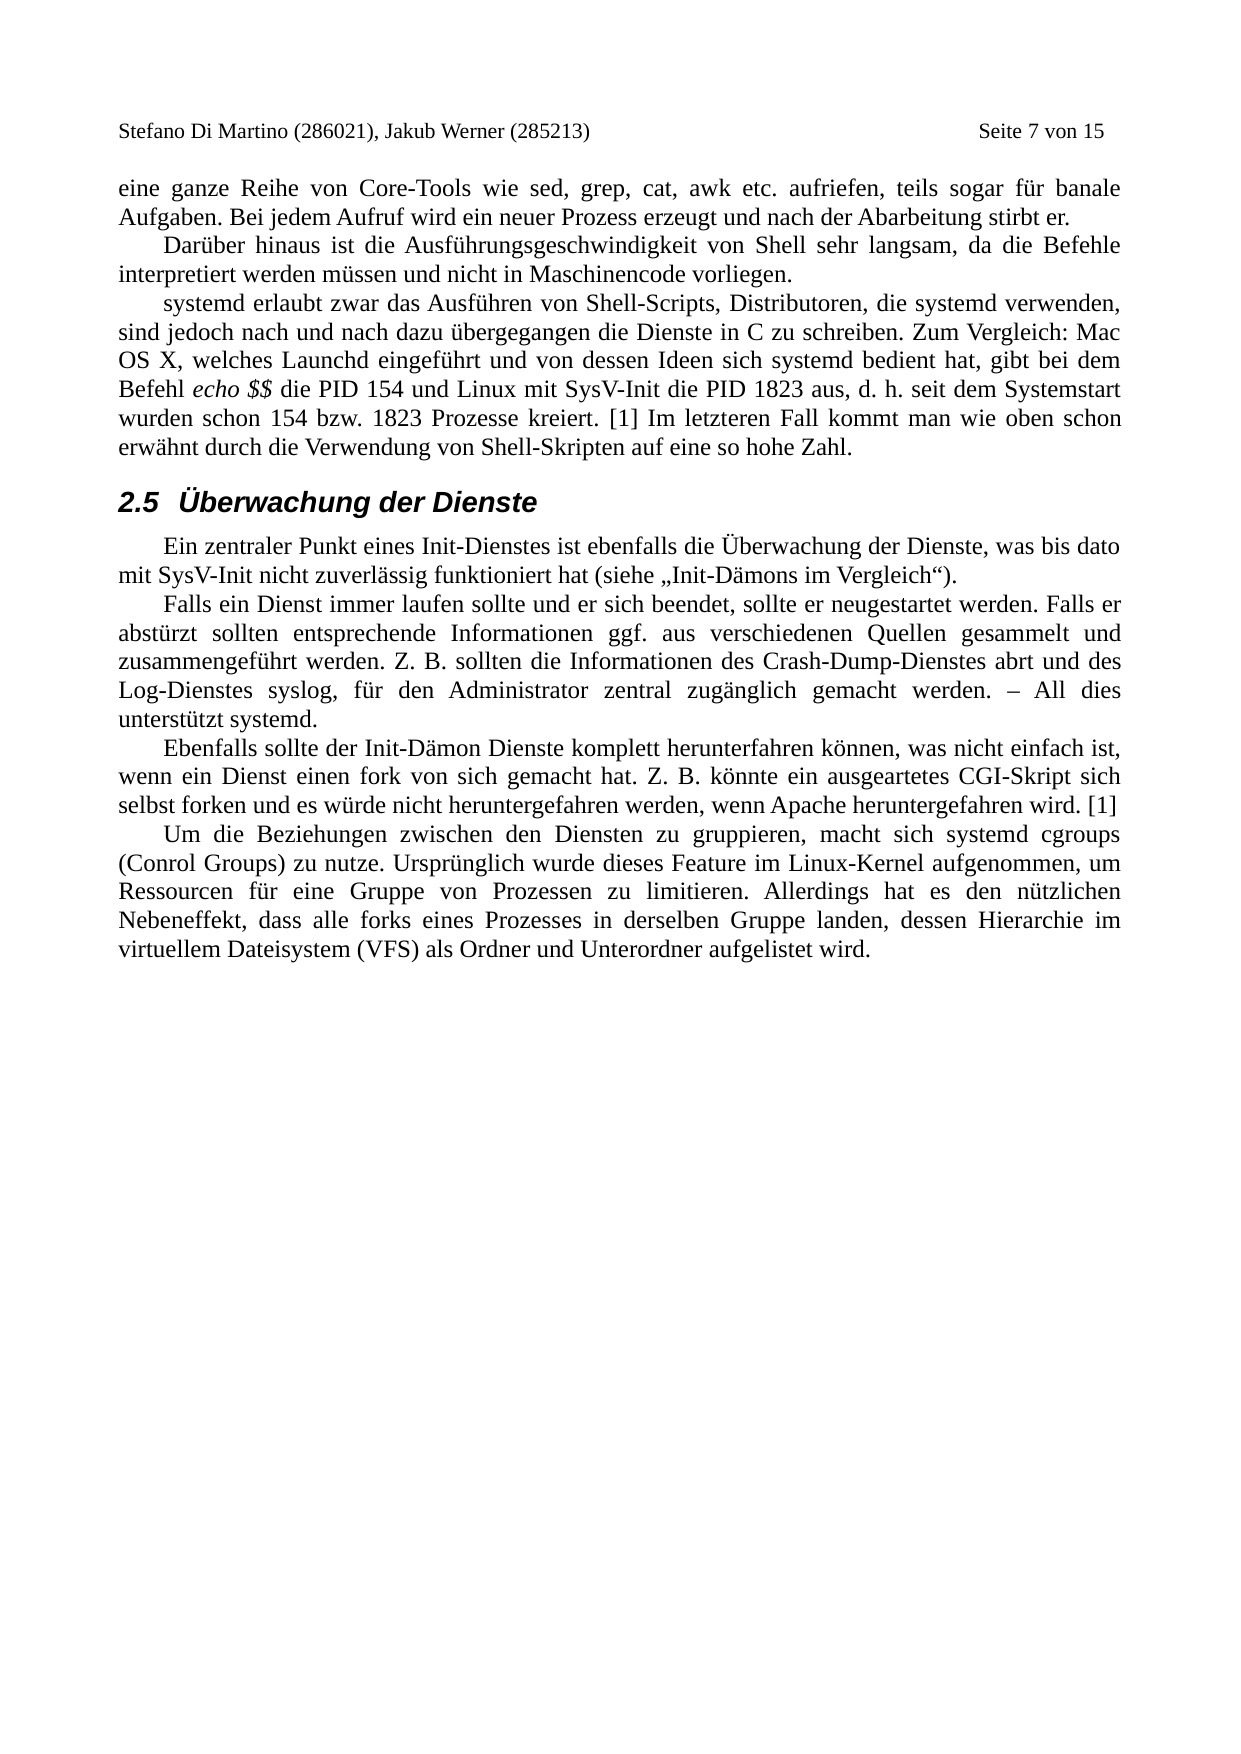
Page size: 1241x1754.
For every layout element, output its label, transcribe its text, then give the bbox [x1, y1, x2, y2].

text Falls ein Dienst immer laufen sollte und er sich beendet, sollte er neugestartet werden. Falls er abstürzt sollten entsprechende Informationen ggf. aus verschiedenen Quellen gesammelt und zusammengeführt werden. Z. B. sollten die Informationen des Crash-Dump-Dienstes abrt und des Log-Dienstes syslog, für den Administrator zentral zugänglich gemacht werden. – All dies unterstützt systemd. [118, 589, 1122, 733]
subtitle Überwachung der Dienste [118, 485, 1122, 519]
text Ebenfalls sollte der Init-Dämon Dienste komplett herunterfahren können, was nicht einfach ist, wenn ein Dienst einen fork von sich gemacht hat. Z. B. könnte ein ausgeartetes CGI-Skript sich selbst forken und es würde nicht heruntergefahren werden, wenn Apache heruntergefahren wird. [1] [118, 733, 1122, 819]
text Ein zentraler Punkt eines Init-Dienstes ist ebenfalls die Überwachung der Dienste, was bis dato mit SysV-Init nicht zuverlässig funktioniert hat (siehe „Init-Dämons im Vergleich“). [118, 531, 1122, 589]
text systemd erlaubt zwar das Ausführen von Shell-Scripts, Distributoren, die systemd verwenden, sind jedoch nach und nach dazu übergegangen die Dienste in C zu schreiben. Zum Vergleich: Mac OS X, welches Launchd eingeführt und von dessen Ideen sich systemd bedient hat, gibt bei dem Befehl echo $$ die PID 154 und Linux mit SysV-Init die PID 1823 aus, d. h. seit dem Systemstart wurden schon 154 bzw. 1823 Prozesse kreiert. [1] Im letzteren Fall kommt man wie oben schon erwähnt durch die Verwendung von Shell-Skripten auf eine so hohe Zahl. [118, 288, 1122, 460]
text Um die Beziehungen zwischen den Diensten zu gruppieren, macht sich systemd cgroups (Conrol Groups) zu nutze. Ursprünglich wurde dieses Feature im Linux-Kernel aufgenommen, um Ressourcen für eine Gruppe von Prozessen zu limitieren. Allerdings hat es den nützlichen Nebeneffekt, dass alle forks eines Prozesses in derselben Gruppe landen, dessen Hierarchie im virtuellem Dateisystem (VFS) als Ordner und Unterordner aufgelistet wird. [118, 819, 1122, 963]
text eine ganze Reihe von Core-Tools wie sed, grep, cat, awk etc. aufriefen, teils sogar für banale Aufgaben. Bei jedem Aufruf wird ein neuer Prozess erzeugt und nach der Abarbeitung stirbt er. [118, 173, 1122, 230]
text Darüber hinaus ist die Ausführungsgeschwindigkeit von Shell sehr langsam, da die Befehle interpretiert werden müssen und nicht in Maschinencode vorliegen. [118, 230, 1122, 288]
